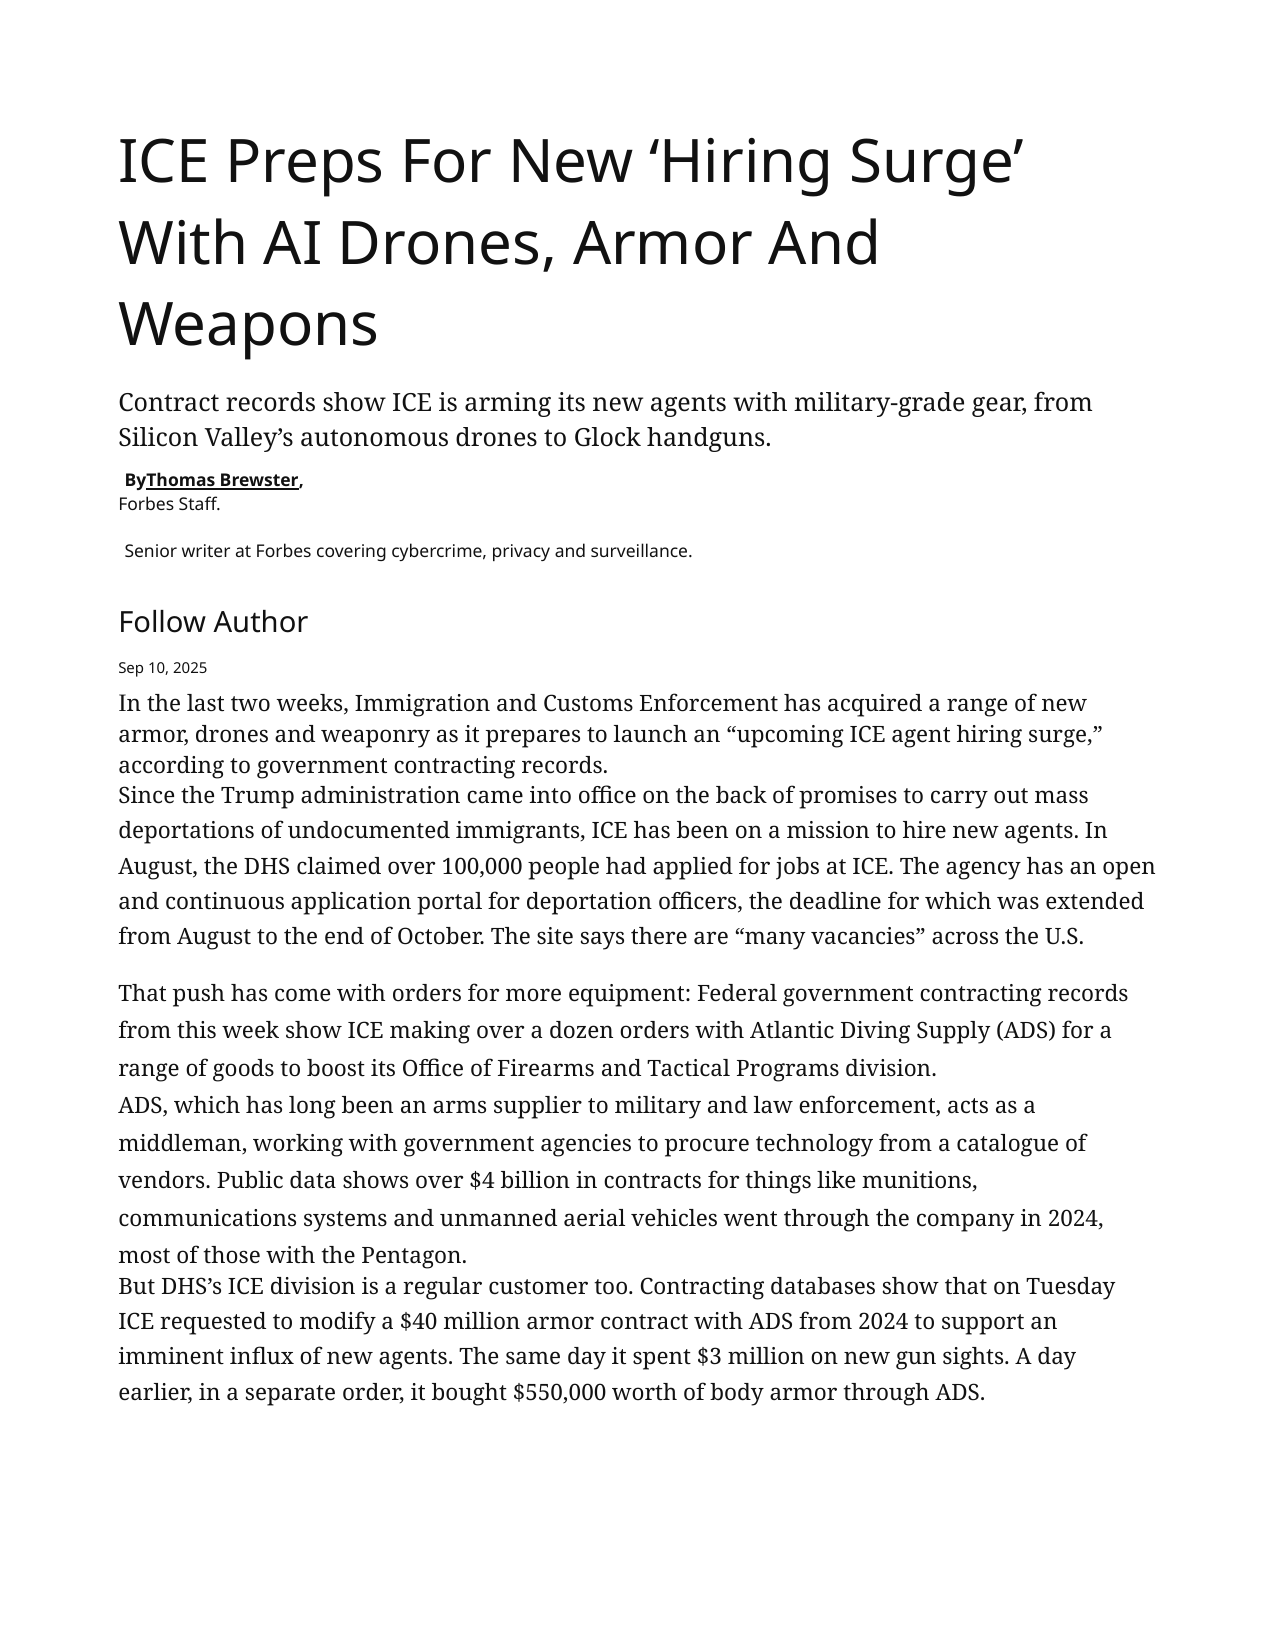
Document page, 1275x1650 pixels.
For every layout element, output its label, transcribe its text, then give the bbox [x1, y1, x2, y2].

text Sep 10, 2025 [118, 657, 1157, 678]
text Since the Trump administration came into office on the back of promises to carry out mass deportations of undocumented immigrants, ICE has been on a mission to hire new agents. In August, the DHS claimed over 100,000 people had applied for jobs at ICE. The agency has an open and continuous application portal for deportation officers, the deadline for which was extended from August to the end of October. The site says there are “many vacancies” across the U.S. [118, 780, 1157, 951]
text But DHS’s ICE division is a regular customer too. Contracting databases show that on Tuesday ICE requested to modify a $40 million armor contract with ADS from 2024 to support an imminent influx of new agents. The same day it spent $3 million on new gun sights. A day earlier, in a separate order, it bought $550,000 worth of body armor through ADS. [118, 1270, 1157, 1407]
text Follow Author [118, 602, 1157, 641]
text ByThomas Brewster, [124, 468, 1151, 492]
text Senior writer at Forbes covering cybercrime, privacy and surveillance. [118, 534, 1157, 563]
subtitle ICE Preps For New ‘Hiring Surge’ With AI Drones, Armor And Weapons [118, 118, 1157, 363]
text ADS, which has long been an arms supplier to military and law enforcement, acts as a middleman, working with government agencies to procure technology from a catalogue of vendors. Public data shows over $4 billion in contracts for things like munitions, communications systems and unmanned aerial vehicles went through the company in 2024, most of those with the Pentagon. [118, 1083, 1157, 1270]
text Forbes Staff. [118, 492, 1151, 516]
text In the last two weeks, Immigration and Customs Enforcement has acquired a range of new armor, drones and weaponry as it prepares to launch an “upcoming ICE agent hiring surge,” according to government contracting records. [118, 688, 1157, 780]
text That push has come with orders for more equipment: Federal government contracting records from this week show ICE making over a dozen orders with Atlantic Diving Supply (ADS) for a range of goods to boost its Office of Firearms and Tactical Programs division. [118, 970, 1157, 1083]
text Contract records show ICE is arming its new agents with military-grade gear, from Silicon Valley’s autonomous drones to Glock handguns. [118, 383, 1157, 453]
